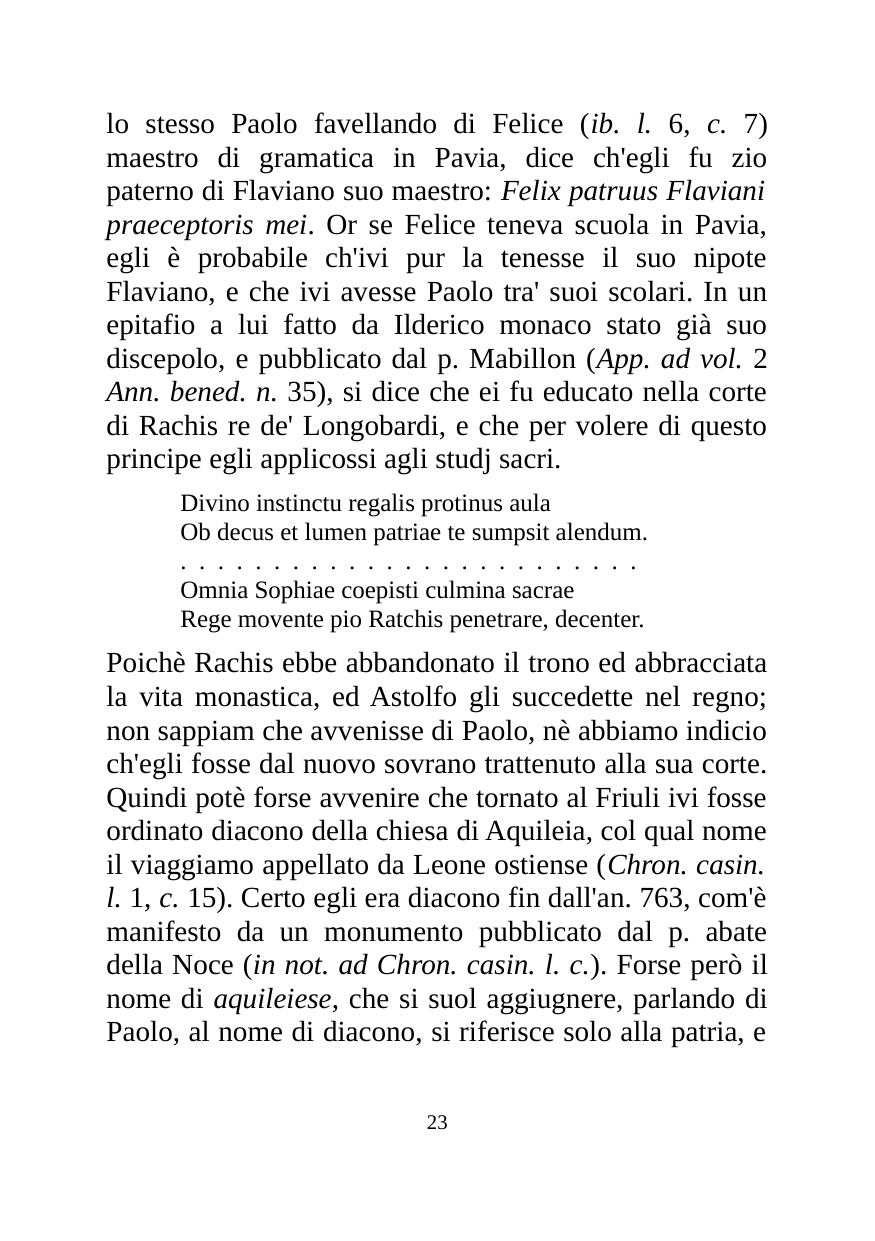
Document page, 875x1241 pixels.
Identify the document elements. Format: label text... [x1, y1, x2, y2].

text Rege movente pio Ratchis penetrare, decenter. [106, 604, 768, 633]
text . . . . . . . . . . . . . . . . . . . . . . . . . [106, 546, 768, 575]
text Omnia Sophiae coepisti culmina sacrae [106, 575, 768, 604]
text lo stesso Paolo favellando di Felice (ib. l. 6, c. 7) maestro di gramatica in Pavia, dice ch'egli fu zio paterno di Flaviano suo maestro: Felix patruus Flaviani praeceptoris mei. Or se Felice teneva scuola in Pavia, egli è probabile ch'ivi pur la tenesse il suo nipote Flaviano, e che ivi avesse Paolo tra' suoi scolari. In un epitafio a lui fatto da Ilderico monaco stato già suo discepolo, e pubblicato dal p. Mabillon (App. ad vol. 2 Ann. bened. n. 35), si dice che ei fu educato nella corte di Rachis re de' Longobardi, e che per volere di questo principe egli applicossi agli studj sacri. [106, 106, 768, 475]
text Divino instinctu regalis protinus aula [106, 488, 768, 516]
text Poichè Rachis ebbe abbandonato il trono ed abbracciata la vita monastica, ed Astolfo gli succedette nel regno; non sappiam che avvenisse di Paolo, nè abbiamo indicio ch'egli fosse dal nuovo sovrano trattenuto alla sua corte. Quindi potè forse avvenire che tornato al Friuli ivi fosse ordinato diacono della chiesa di Aquileia, col qual nome il viaggiamo appellato da Leone ostiense (Chron. casin. l. 1, c. 15). Certo egli era diacono fin dall'an. 763, com'è manifesto da un monumento pubblicato dal p. abate della Noce (in not. ad Chron. casin. l. c.). Forse però il nome di aquileiese, che si suol aggiugnere, parlando di Paolo, al nome di diacono, si riferisce solo alla patria, e [106, 646, 768, 1048]
text Ob decus et lumen patriae te sumpsit alendum. [106, 517, 768, 546]
